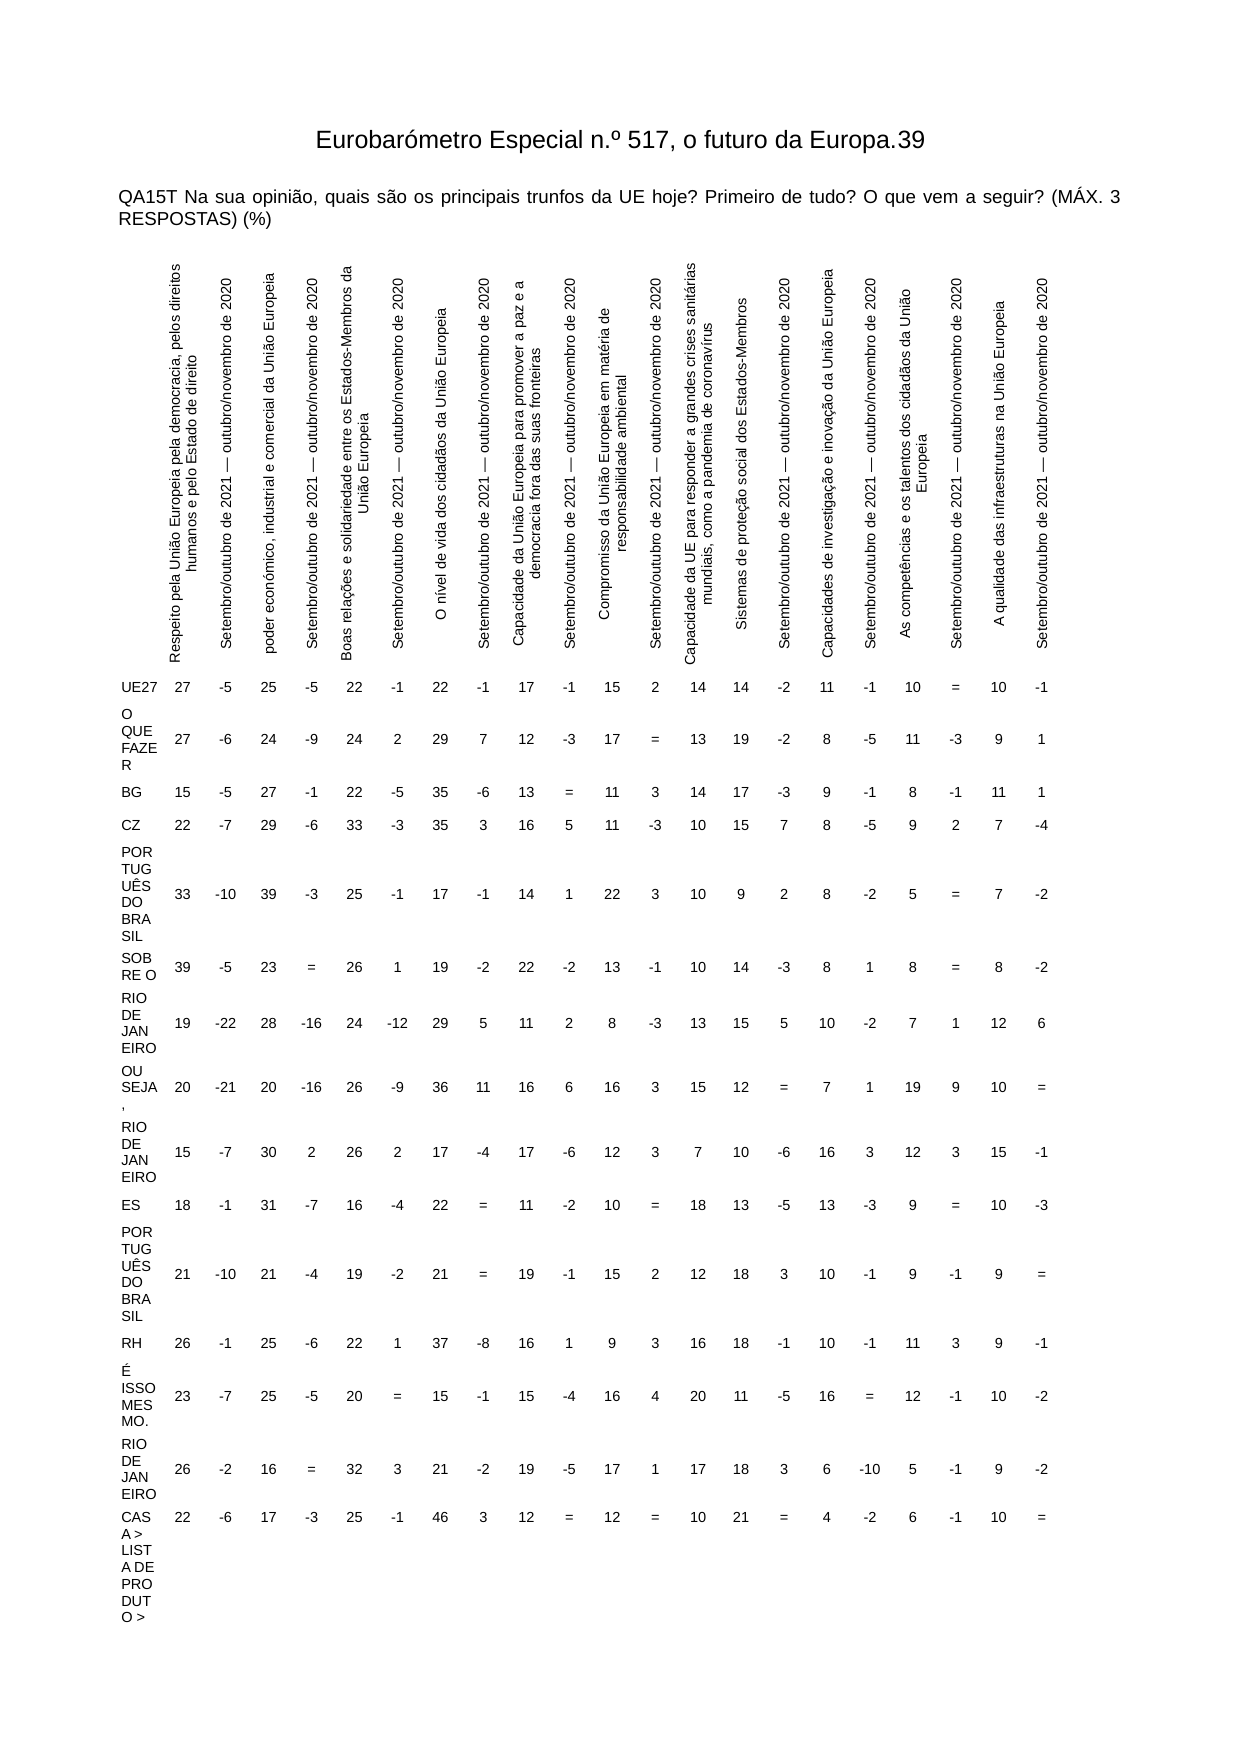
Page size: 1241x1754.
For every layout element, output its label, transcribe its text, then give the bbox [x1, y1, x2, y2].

table_cell 5 [762, 987, 805, 1059]
table_cell 2 [762, 841, 805, 947]
table_cell 13 [505, 776, 548, 808]
table_cell 13 [676, 703, 719, 776]
table_cell 10 [676, 841, 719, 947]
table_cell -1 [1020, 1116, 1063, 1188]
table_cell 5 [462, 987, 504, 1059]
table_cell 12 [977, 987, 1020, 1059]
table_cell 1 [376, 947, 419, 987]
table_cell 10 [591, 1189, 633, 1221]
table_cell 27 [161, 671, 204, 703]
table_cell 19 [505, 1433, 548, 1506]
table_header Respeito pela União Europeia pela democracia, pelos direitos humanos e pelo Estado de direito [161, 257, 204, 671]
table_cell ES [118, 1189, 161, 1221]
table_cell -3 [548, 703, 591, 776]
table_cell 6 [1020, 987, 1063, 1059]
table_cell 11 [891, 703, 934, 776]
table_cell É ISSO MESMO. [118, 1360, 161, 1433]
table_cell 16 [805, 1116, 848, 1188]
table_cell 15 [161, 776, 204, 808]
table_cell 4 [634, 1360, 676, 1433]
table_cell 10 [676, 947, 719, 987]
table_cell 26 [333, 1116, 376, 1188]
table_cell -4 [1020, 808, 1063, 841]
table_cell 8 [805, 947, 848, 987]
table_cell -2 [848, 987, 891, 1059]
table_cell 11 [505, 1189, 548, 1221]
table_cell 11 [462, 1060, 504, 1116]
table_header Boas relações e solidariedade entre os Estados-Membros da União Europeia [333, 257, 376, 671]
table_cell 10 [891, 671, 934, 703]
table_cell 20 [676, 1360, 719, 1433]
table_cell 16 [591, 1060, 633, 1116]
table_cell 39 [247, 841, 290, 947]
table_cell -2 [848, 1506, 891, 1629]
table_cell 15 [161, 1116, 204, 1188]
table_cell 22 [161, 1506, 204, 1629]
table_cell 10 [977, 1360, 1020, 1433]
table_cell 3 [462, 1506, 504, 1629]
table_cell -10 [204, 1221, 247, 1327]
table_cell -5 [762, 1189, 805, 1221]
table_header A qualidade das infraestruturas na União Europeia [977, 257, 1020, 671]
table_cell 23 [161, 1360, 204, 1433]
table_cell -3 [634, 987, 676, 1059]
table_cell 19 [719, 703, 762, 776]
table_cell 7 [462, 703, 504, 776]
table_cell 3 [934, 1116, 977, 1188]
table_cell -2 [204, 1433, 247, 1506]
table_cell 32 [333, 1433, 376, 1506]
table_cell -1 [376, 671, 419, 703]
table_cell 29 [247, 808, 290, 841]
table_cell 8 [591, 987, 633, 1059]
table_cell -1 [634, 947, 676, 987]
table_cell -1 [934, 776, 977, 808]
table_cell 22 [419, 1189, 462, 1221]
table_cell SOBRE O [118, 947, 161, 987]
table_cell 19 [891, 1060, 934, 1116]
table_cell 22 [333, 1328, 376, 1360]
table_cell -2 [1020, 1360, 1063, 1433]
table_cell 7 [676, 1116, 719, 1188]
table_cell 33 [333, 808, 376, 841]
table_cell 25 [333, 841, 376, 947]
table_cell -5 [848, 808, 891, 841]
table_cell -7 [290, 1189, 333, 1221]
table_cell 16 [505, 1328, 548, 1360]
table_cell 5 [891, 841, 934, 947]
table_cell RH [118, 1328, 161, 1360]
table_cell 21 [161, 1221, 204, 1327]
table_cell 2 [934, 808, 977, 841]
table_cell -2 [762, 671, 805, 703]
table_cell 11 [977, 776, 1020, 808]
table_header O nível de vida dos cidadãos da União Europeia [419, 257, 462, 671]
table_cell 1 [848, 947, 891, 987]
table_cell -5 [762, 1360, 805, 1433]
table_cell -1 [848, 671, 891, 703]
table_cell -2 [548, 947, 591, 987]
table_cell 18 [719, 1433, 762, 1506]
table_cell -5 [290, 1360, 333, 1433]
table_cell 1 [376, 1328, 419, 1360]
table_cell 1 [848, 1060, 891, 1116]
table_cell 15 [719, 987, 762, 1059]
table_cell 29 [419, 703, 462, 776]
table_cell -5 [204, 671, 247, 703]
table_cell 20 [161, 1060, 204, 1116]
table_cell 1 [934, 987, 977, 1059]
table_cell -1 [934, 1360, 977, 1433]
table_cell 12 [505, 1506, 548, 1629]
table_cell 17 [419, 841, 462, 947]
table_cell 15 [591, 671, 633, 703]
table_cell 17 [505, 1116, 548, 1188]
table_cell 2 [548, 987, 591, 1059]
table_cell = [848, 1360, 891, 1433]
table_cell -6 [762, 1116, 805, 1188]
table_cell 16 [333, 1189, 376, 1221]
table_cell 12 [505, 703, 548, 776]
table_cell -1 [934, 1433, 977, 1506]
table_cell = [934, 947, 977, 987]
table_cell -16 [290, 987, 333, 1059]
table_cell 9 [719, 841, 762, 947]
table_cell -7 [204, 808, 247, 841]
table_cell 2 [634, 1221, 676, 1327]
table_cell 12 [719, 1060, 762, 1116]
table_header Setembro/outubro de 2021 — outubro/novembro de 2020 [462, 257, 504, 671]
table_cell 22 [333, 776, 376, 808]
table_cell -9 [290, 703, 333, 776]
table_cell 31 [247, 1189, 290, 1221]
table_cell 3 [634, 1328, 676, 1360]
table_cell 25 [333, 1506, 376, 1629]
table_cell 20 [247, 1060, 290, 1116]
table_cell 22 [161, 808, 204, 841]
table_cell = [462, 1189, 504, 1221]
table_cell -2 [762, 703, 805, 776]
table_cell -3 [290, 841, 333, 947]
table_cell -1 [462, 671, 504, 703]
table_cell 11 [591, 776, 633, 808]
table_cell RIO DE JANEIRO [118, 987, 161, 1059]
table_cell 16 [247, 1433, 290, 1506]
table_cell -3 [634, 808, 676, 841]
table_cell 21 [419, 1433, 462, 1506]
table_cell = [634, 703, 676, 776]
table_cell -5 [548, 1433, 591, 1506]
table_cell 2 [376, 1116, 419, 1188]
table_cell 18 [676, 1189, 719, 1221]
table_cell 11 [805, 671, 848, 703]
table_cell 18 [719, 1328, 762, 1360]
table_cell -3 [1020, 1189, 1063, 1221]
table_cell -2 [548, 1189, 591, 1221]
table_cell 6 [548, 1060, 591, 1116]
table_cell 2 [290, 1116, 333, 1188]
table_cell 15 [676, 1060, 719, 1116]
table_cell 13 [805, 1189, 848, 1221]
table_header Capacidade da União Europeia para promover a paz e a democracia fora das suas fronteiras [505, 257, 548, 671]
table_cell 12 [591, 1506, 633, 1629]
table_cell = [548, 1506, 591, 1629]
table_cell 10 [676, 1506, 719, 1629]
table_cell -1 [848, 1328, 891, 1360]
table_cell 24 [333, 703, 376, 776]
table_cell = [1020, 1221, 1063, 1327]
table_cell 12 [676, 1221, 719, 1327]
table_header Capacidade da UE para responder a grandes crises sanitárias mundiais, como a pandemia de coronavírus [676, 257, 719, 671]
table_cell 8 [805, 703, 848, 776]
table_cell 3 [634, 776, 676, 808]
table_cell 12 [891, 1116, 934, 1188]
table_cell 7 [891, 987, 934, 1059]
table_cell CASA > LISTA DE PRODUTO > [118, 1506, 161, 1629]
table_cell -1 [462, 841, 504, 947]
table_cell 3 [376, 1433, 419, 1506]
table_cell 9 [977, 1328, 1020, 1360]
table_cell -6 [204, 1506, 247, 1629]
table_cell -3 [848, 1189, 891, 1221]
table_cell -1 [762, 1328, 805, 1360]
table_cell -2 [462, 947, 504, 987]
table_cell 11 [891, 1328, 934, 1360]
table_cell -3 [290, 1506, 333, 1629]
table_cell 11 [591, 808, 633, 841]
table_cell -1 [934, 1506, 977, 1629]
table_header Setembro/outubro de 2021 — outubro/novembro de 2020 [934, 257, 977, 671]
table_cell 11 [505, 987, 548, 1059]
table_cell -1 [290, 776, 333, 808]
table_cell 7 [762, 808, 805, 841]
table_cell 13 [719, 1189, 762, 1221]
table_cell 10 [977, 671, 1020, 703]
table_header Setembro/outubro de 2021 — outubro/novembro de 2020 [548, 257, 591, 671]
table_cell 19 [161, 987, 204, 1059]
table_cell 14 [719, 947, 762, 987]
table_cell 20 [333, 1360, 376, 1433]
table_cell 3 [634, 841, 676, 947]
table_cell 6 [805, 1433, 848, 1506]
table_cell 37 [419, 1328, 462, 1360]
table_cell 3 [934, 1328, 977, 1360]
table_cell 19 [333, 1221, 376, 1327]
text QA15T Na sua opinião, quais são os principais trunfos da UE hoje? Primeiro de tudo? O que vem a seguir? (MÁX. 3 RESPOSTAS) (%) [118, 186, 1122, 229]
table_cell 15 [719, 808, 762, 841]
table_cell 1 [1020, 776, 1063, 808]
table_cell 19 [419, 947, 462, 987]
table_cell -10 [848, 1433, 891, 1506]
table_cell -4 [290, 1221, 333, 1327]
table_cell 24 [333, 987, 376, 1059]
table_cell -16 [290, 1060, 333, 1116]
table_cell = [462, 1221, 504, 1327]
table_cell 2 [634, 671, 676, 703]
table_cell 21 [247, 1221, 290, 1327]
table_cell -1 [462, 1360, 504, 1433]
table_cell 7 [805, 1060, 848, 1116]
table_cell 1 [1020, 703, 1063, 776]
table_cell -7 [204, 1360, 247, 1433]
table_cell -1 [548, 671, 591, 703]
table_header As competências e os talentos dos cidadãos da União Europeia [891, 257, 934, 671]
table_cell = [290, 947, 333, 987]
table_cell 1 [548, 841, 591, 947]
table_cell -3 [762, 947, 805, 987]
table_cell -7 [204, 1116, 247, 1188]
table_cell 18 [161, 1189, 204, 1221]
table_cell -2 [376, 1221, 419, 1327]
table_cell 17 [591, 703, 633, 776]
table_cell 17 [505, 671, 548, 703]
table_cell 9 [934, 1060, 977, 1116]
table_cell -2 [848, 841, 891, 947]
table_cell 14 [676, 776, 719, 808]
table_cell 8 [977, 947, 1020, 987]
table_cell = [934, 841, 977, 947]
table_cell 3 [848, 1116, 891, 1188]
table_cell CZ [118, 808, 161, 841]
table_header [118, 257, 161, 671]
table_cell 15 [591, 1221, 633, 1327]
table_cell -6 [290, 808, 333, 841]
table_cell 22 [333, 671, 376, 703]
table_cell 8 [891, 947, 934, 987]
table_cell 26 [333, 1060, 376, 1116]
table_cell -10 [204, 841, 247, 947]
table_cell 8 [805, 808, 848, 841]
table_cell 3 [634, 1060, 676, 1116]
table_cell -1 [204, 1328, 247, 1360]
table_cell 26 [161, 1328, 204, 1360]
table_cell -1 [376, 841, 419, 947]
table_cell 9 [977, 703, 1020, 776]
table_cell OU SEJA, [118, 1060, 161, 1116]
table_cell -3 [934, 703, 977, 776]
table_cell 30 [247, 1116, 290, 1188]
table_cell 24 [247, 703, 290, 776]
table_cell -2 [462, 1433, 504, 1506]
table_cell 2 [376, 703, 419, 776]
table_cell -12 [376, 987, 419, 1059]
table_cell 1 [548, 1328, 591, 1360]
table_cell 10 [977, 1060, 1020, 1116]
table_cell 8 [805, 841, 848, 947]
table_cell = [548, 776, 591, 808]
table_cell 7 [977, 841, 1020, 947]
table_cell 26 [333, 947, 376, 987]
table_header Setembro/outubro de 2021 — outubro/novembro de 2020 [848, 257, 891, 671]
table_cell 9 [805, 776, 848, 808]
table_cell 22 [419, 671, 462, 703]
table_cell 17 [676, 1433, 719, 1506]
table_cell 16 [805, 1360, 848, 1433]
table_cell 9 [891, 1189, 934, 1221]
table_cell 28 [247, 987, 290, 1059]
table_cell = [376, 1360, 419, 1433]
table_cell 7 [977, 808, 1020, 841]
table_cell UE27 [118, 671, 161, 703]
table_header Setembro/outubro de 2021 — outubro/novembro de 2020 [290, 257, 333, 671]
table_cell 17 [419, 1116, 462, 1188]
table_cell 22 [505, 947, 548, 987]
table_header Setembro/outubro de 2021 — outubro/novembro de 2020 [376, 257, 419, 671]
table_cell 16 [505, 1060, 548, 1116]
table_cell -5 [848, 703, 891, 776]
table_cell 22 [591, 841, 633, 947]
table_cell 15 [505, 1360, 548, 1433]
table_cell 19 [505, 1221, 548, 1327]
table_cell 9 [591, 1328, 633, 1360]
table_cell -1 [934, 1221, 977, 1327]
table_cell 3 [762, 1433, 805, 1506]
table_cell PORTUGUÊS DO BRASIL [118, 841, 161, 947]
table_header Compromisso da União Europeia em matéria de responsabilidade ambiental [591, 257, 633, 671]
table_cell -21 [204, 1060, 247, 1116]
table_cell 25 [247, 671, 290, 703]
table_cell -1 [848, 1221, 891, 1327]
table_cell -9 [376, 1060, 419, 1116]
table_cell RIO DE JANEIRO [118, 1116, 161, 1188]
table_cell -2 [1020, 841, 1063, 947]
table_cell 10 [977, 1506, 1020, 1629]
table_cell 16 [591, 1360, 633, 1433]
table_cell -6 [290, 1328, 333, 1360]
table_cell -3 [762, 776, 805, 808]
table_cell 14 [505, 841, 548, 947]
table_cell -2 [1020, 947, 1063, 987]
table_cell 17 [247, 1506, 290, 1629]
table_cell 23 [247, 947, 290, 987]
table_cell 6 [891, 1506, 934, 1629]
table_cell -5 [204, 947, 247, 987]
table_cell 27 [161, 703, 204, 776]
table_cell 27 [247, 776, 290, 808]
table_cell -22 [204, 987, 247, 1059]
table_cell = [1020, 1060, 1063, 1116]
table_cell 13 [591, 947, 633, 987]
table_header Setembro/outubro de 2021 — outubro/novembro de 2020 [634, 257, 676, 671]
table_cell 14 [676, 671, 719, 703]
table_cell 12 [891, 1360, 934, 1433]
table_cell -1 [376, 1506, 419, 1629]
table_header Capacidades de investigação e inovação da União Europeia [805, 257, 848, 671]
table_cell RIO DE JANEIRO [118, 1433, 161, 1506]
table_cell 29 [419, 987, 462, 1059]
table_cell 21 [719, 1506, 762, 1629]
table_cell 39 [161, 947, 204, 987]
table_cell 9 [891, 808, 934, 841]
table_cell BG [118, 776, 161, 808]
table_cell 8 [891, 776, 934, 808]
table_cell = [934, 1189, 977, 1221]
table_cell = [934, 671, 977, 703]
table_cell 10 [805, 987, 848, 1059]
table_cell 10 [719, 1116, 762, 1188]
table_cell 17 [591, 1433, 633, 1506]
table_cell 33 [161, 841, 204, 947]
table_cell 35 [419, 776, 462, 808]
table_cell 12 [591, 1116, 633, 1188]
table_cell -4 [376, 1189, 419, 1221]
table_cell 5 [891, 1433, 934, 1506]
table_cell 14 [719, 671, 762, 703]
table_cell 3 [762, 1221, 805, 1327]
table_cell -3 [376, 808, 419, 841]
table_cell -4 [462, 1116, 504, 1188]
table_cell 9 [977, 1221, 1020, 1327]
table_header Setembro/outubro de 2021 — outubro/novembro de 2020 [204, 257, 247, 671]
table_cell 26 [161, 1433, 204, 1506]
table_cell 15 [419, 1360, 462, 1433]
table_cell -6 [204, 703, 247, 776]
table_cell O QUE FAZER [118, 703, 161, 776]
table_cell 25 [247, 1328, 290, 1360]
table_header Setembro/outubro de 2021 — outubro/novembro de 2020 [1020, 257, 1063, 671]
table_header poder económico, industrial e comercial da União Europeia [247, 257, 290, 671]
table_cell -4 [548, 1360, 591, 1433]
table_cell -8 [462, 1328, 504, 1360]
table_cell 9 [891, 1221, 934, 1327]
table_header Setembro/outubro de 2021 — outubro/novembro de 2020 [762, 257, 805, 671]
table_cell -5 [376, 776, 419, 808]
table_cell 35 [419, 808, 462, 841]
table_cell PORTUGUÊS DO BRASIL [118, 1221, 161, 1327]
table_cell 11 [719, 1360, 762, 1433]
table_cell 15 [977, 1116, 1020, 1188]
table_header Sistemas de proteção social dos Estados-Membros [719, 257, 762, 671]
table_cell = [290, 1433, 333, 1506]
table_cell = [762, 1060, 805, 1116]
table_cell -1 [1020, 1328, 1063, 1360]
table_cell 4 [805, 1506, 848, 1629]
table_cell = [1020, 1506, 1063, 1629]
table_cell 17 [719, 776, 762, 808]
table_cell 46 [419, 1506, 462, 1629]
table_cell 18 [719, 1221, 762, 1327]
table_cell 3 [462, 808, 504, 841]
table_cell 36 [419, 1060, 462, 1116]
table_cell -1 [1020, 671, 1063, 703]
table_cell -1 [204, 1189, 247, 1221]
table_cell 10 [805, 1221, 848, 1327]
table_cell 13 [676, 987, 719, 1059]
table_cell 9 [977, 1433, 1020, 1506]
table_cell -6 [548, 1116, 591, 1188]
table_cell 21 [419, 1221, 462, 1327]
table_cell -1 [548, 1221, 591, 1327]
table_cell -5 [290, 671, 333, 703]
table_cell 16 [505, 808, 548, 841]
table_cell 10 [805, 1328, 848, 1360]
table_cell = [762, 1506, 805, 1629]
table_cell 3 [634, 1116, 676, 1188]
table_cell 10 [977, 1189, 1020, 1221]
table_cell 5 [548, 808, 591, 841]
table_cell -1 [848, 776, 891, 808]
table_cell 25 [247, 1360, 290, 1433]
table_cell 16 [676, 1328, 719, 1360]
table_cell -5 [204, 776, 247, 808]
table_cell = [634, 1189, 676, 1221]
table_cell = [634, 1506, 676, 1629]
table_cell -2 [1020, 1433, 1063, 1506]
table_cell -6 [462, 776, 504, 808]
table_cell 1 [634, 1433, 676, 1506]
table_cell 10 [676, 808, 719, 841]
